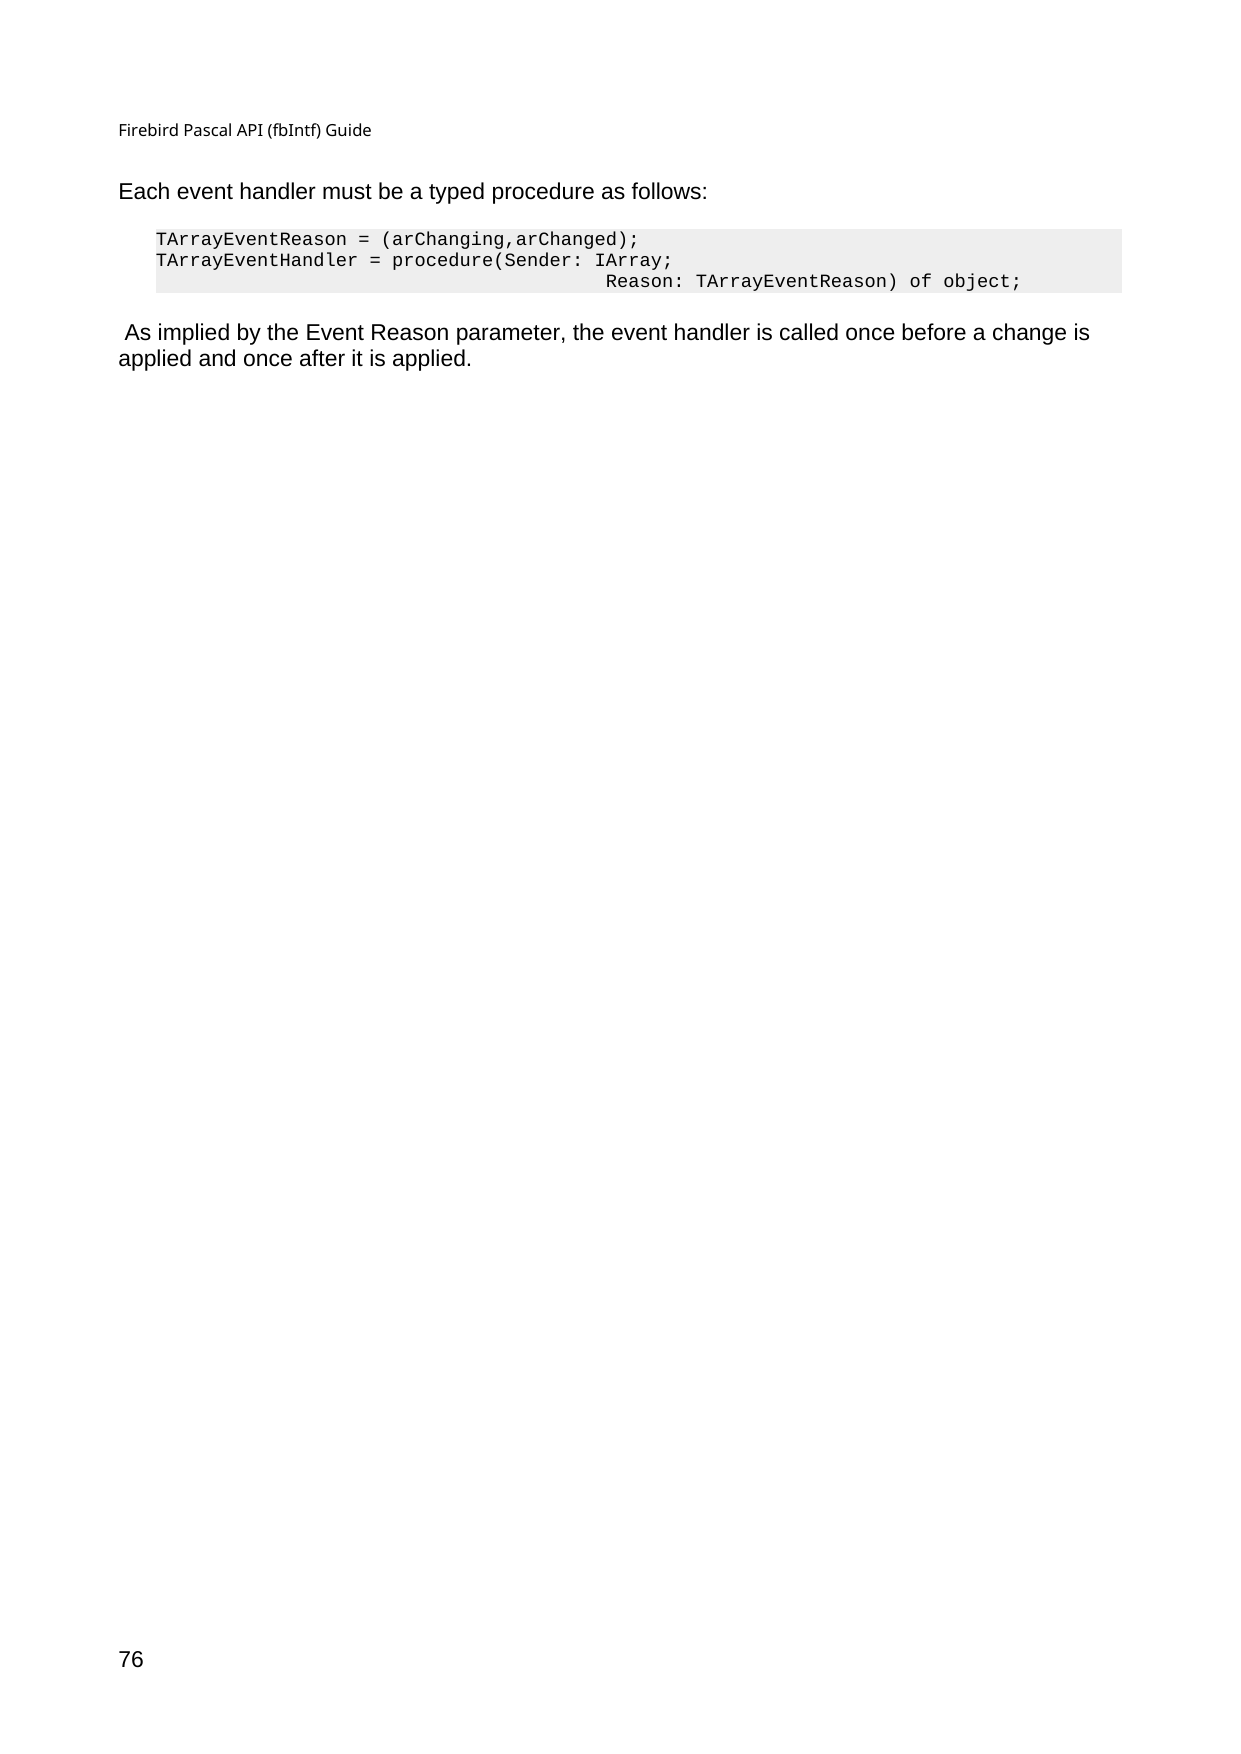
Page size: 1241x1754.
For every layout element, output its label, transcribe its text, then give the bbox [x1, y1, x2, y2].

text Reason: TArrayEventReason) of object; [156, 272, 1122, 293]
text As implied by the Event Reason parameter, the event handler is called once before a change is applied and once after it is applied. [118, 319, 1122, 371]
text TArrayEventHandler = procedure(Sender: IArray; [156, 251, 1122, 272]
text Each event handler must be a typed procedure as follows: [118, 178, 1122, 204]
text TArrayEventReason = (arChanging,arChanged); [156, 229, 1122, 251]
